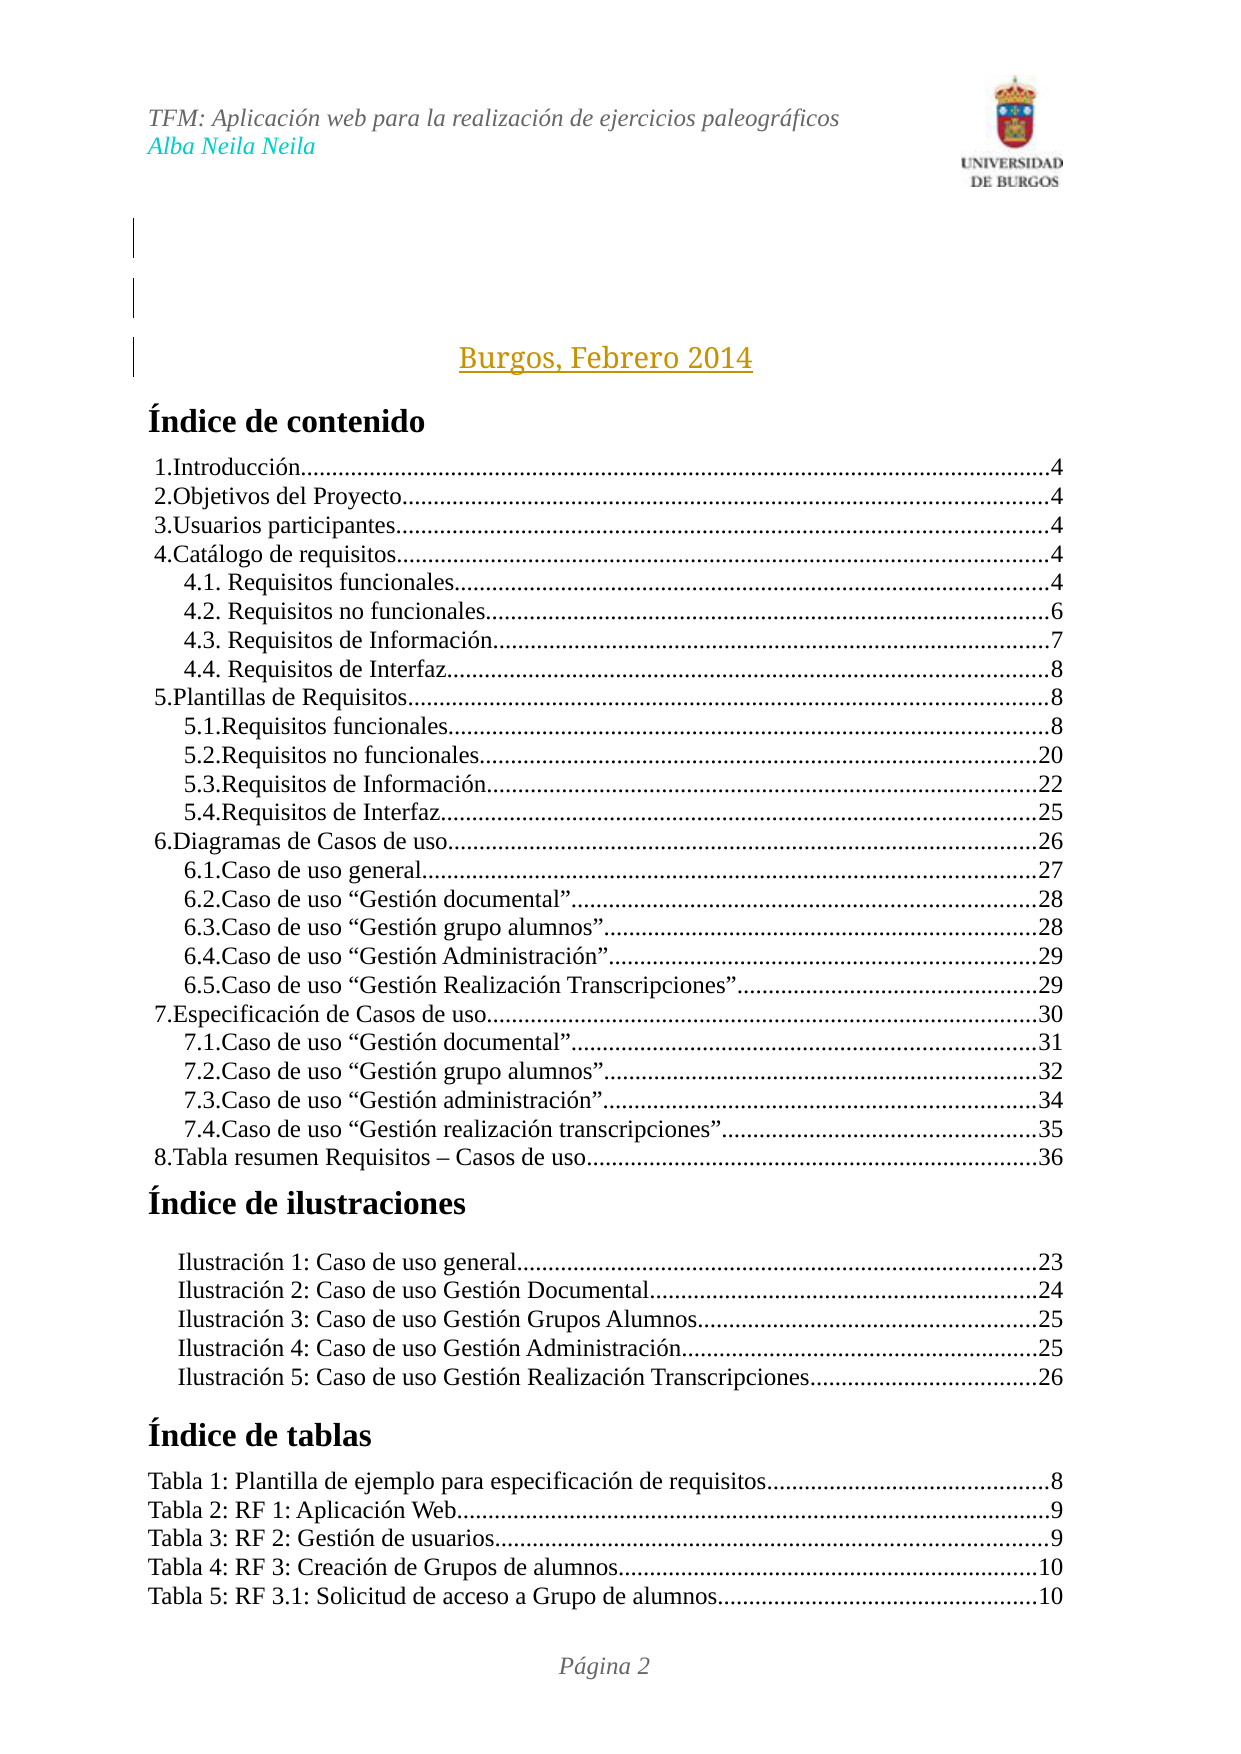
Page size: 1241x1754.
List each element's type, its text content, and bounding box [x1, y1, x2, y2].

text Tabla 2: RF 1: Aplicación Web 9 [148, 1495, 1063, 1523]
text Tabla 3: RF 2: Gestión de usuarios 9 [148, 1523, 1063, 1552]
text 6.4.Caso de uso “Gestión Administración” 29 [177, 941, 1063, 970]
text 4.1. Requisitos funcionales 4 [177, 567, 1063, 596]
text 6.Diagramas de Casos de uso 26 [148, 826, 1063, 855]
text 5.1.Requisitos funcionales 8 [177, 711, 1063, 740]
text 7.1.Caso de uso “Gestión documental” 31 [177, 1027, 1063, 1056]
text Ilustración 4: Caso de uso Gestión Administración 25 [177, 1333, 1063, 1362]
text 5.4.Requisitos de Interfaz 25 [177, 797, 1063, 826]
text 8.Tabla resumen Requisitos – Casos de uso 36 [148, 1142, 1063, 1171]
text Tabla 1: Plantilla de ejemplo para especificación de requisitos 8 [148, 1466, 1063, 1495]
text 7.2.Caso de uso “Gestión grupo alumnos” 32 [177, 1056, 1063, 1085]
text 6.2.Caso de uso “Gestión documental” 28 [177, 884, 1063, 912]
text 4.3. Requisitos de Información 7 [177, 625, 1063, 654]
text Burgos, Febrero 2014 [148, 337, 1063, 377]
picture [961, 75, 1063, 187]
subtitle Índice de tablas [148, 1415, 1063, 1454]
text 5.Plantillas de Requisitos 8 [148, 682, 1063, 711]
text Ilustración 2: Caso de uso Gestión Documental 24 [177, 1276, 1063, 1304]
subtitle Índice de contenido [148, 402, 1063, 440]
text 7.4.Caso de uso “Gestión realización transcripciones” 35 [177, 1114, 1063, 1142]
text Ilustración 3: Caso de uso Gestión Grupos Alumnos 25 [177, 1304, 1063, 1333]
text 6.5.Caso de uso “Gestión Realización Transcripciones” 29 [177, 970, 1063, 999]
text 7.3.Caso de uso “Gestión administración” 34 [177, 1085, 1063, 1114]
text 4.2. Requisitos no funcionales 6 [177, 596, 1063, 625]
text 6.1.Caso de uso general 27 [177, 855, 1063, 884]
subtitle Índice de ilustraciones [148, 1184, 1063, 1222]
text Tabla 5: RF 3.1: Solicitud de acceso a Grupo de alumnos 10 [148, 1581, 1063, 1610]
text Ilustración 1: Caso de uso general 23 [177, 1247, 1063, 1276]
text 2.Objetivos del Proyecto 4 [148, 481, 1063, 510]
text 4.Catálogo de requisitos 4 [148, 539, 1063, 567]
text 7.Especificación de Casos de uso 30 [148, 999, 1063, 1027]
text Tabla 4: RF 3: Creación de Grupos de alumnos 10 [148, 1552, 1063, 1581]
text 4.4. Requisitos de Interfaz 8 [177, 654, 1063, 682]
text 5.3.Requisitos de Información 22 [177, 769, 1063, 797]
text 3.Usuarios participantes 4 [148, 510, 1063, 539]
text 5.2.Requisitos no funcionales 20 [177, 740, 1063, 769]
text 6.3.Caso de uso “Gestión grupo alumnos” 28 [177, 912, 1063, 941]
text Ilustración 5: Caso de uso Gestión Realización Transcripciones 26 [177, 1362, 1063, 1391]
text 1.Introducción 4 [148, 452, 1063, 481]
